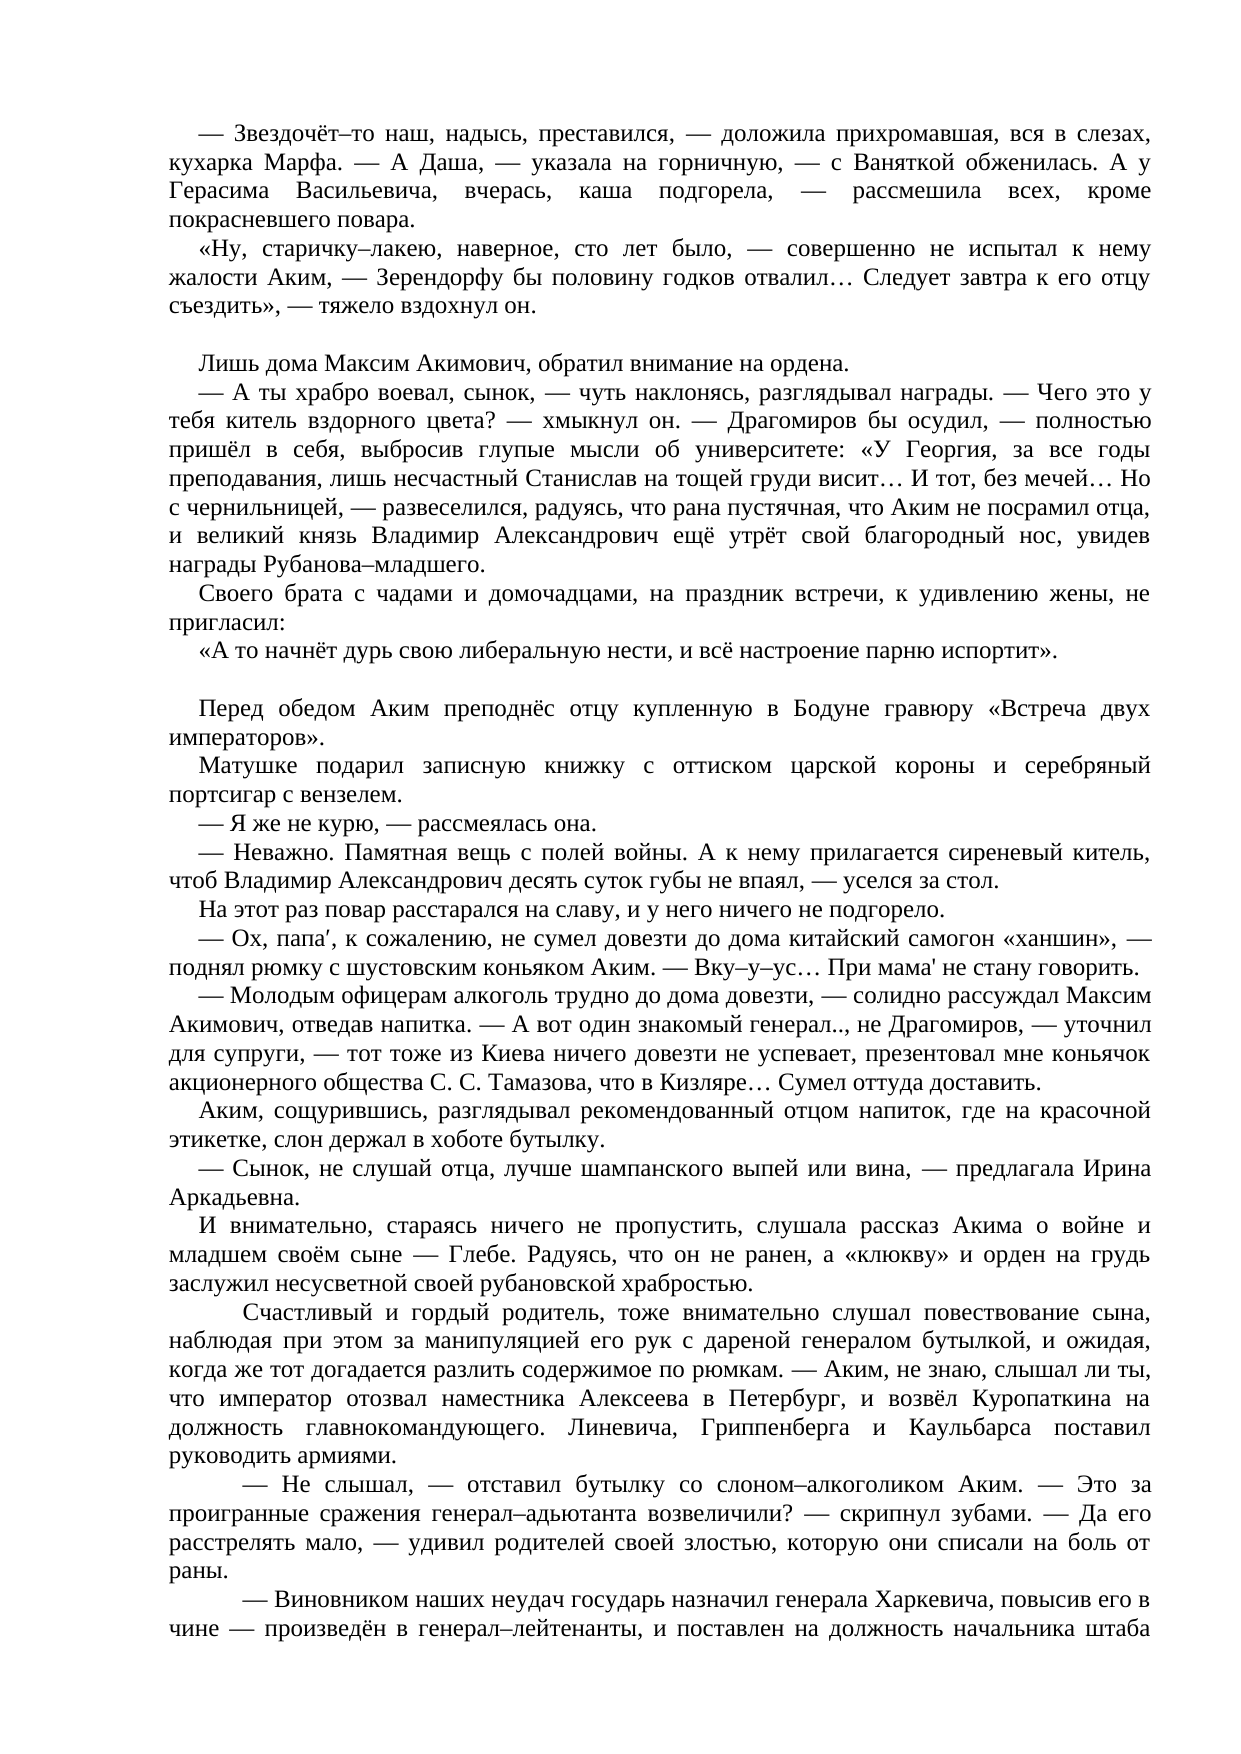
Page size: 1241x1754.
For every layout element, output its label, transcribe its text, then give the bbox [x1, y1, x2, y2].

text — Неважно. Памятная вещь с полей войны. А к нему прилагается сиреневый китель, чтоб Владимир Александрович десять суток губы не впаял, — уселся за стол. [169, 837, 1152, 894]
text — Виновником наших неудач государь назначил генерала Харкевича, повысив его в чине — произведён в генерал–лейтенанты, и поставлен на должность начальника штаба [169, 1584, 1152, 1642]
text Счастливый и гордый родитель, тоже внимательно слушал повествование сына, наблюдая при этом за манипуляцией его рук с дареной генералом бутылкой, и ожидая, когда же тот догадается разлить содержимое по рюмкам. — Аким, не знаю, слышал ли ты, что император отозвал наместника Алексеева в Петербург, и возвёл Куропаткина на должность главнокомандующего. Линевича, Гриппенберга и Каульбарса поставил руководить армиями. [169, 1297, 1152, 1469]
text — Сынок, не слушай отца, лучше шампанского выпей или вина, — предлагала Ирина Аркадьевна. [169, 1153, 1152, 1211]
text — Ох, папа′, к сожалению, не сумел довезти до дома китайский самогон «ханшин», — поднял рюмку с шустовским коньяком Аким. — Вку–у–ус… При мама' не стану говорить. [169, 923, 1152, 981]
text «Ну, старичку–лакею, наверное, сто лет было, — совершенно не испытал к нему жалости Аким, — Зерендорфу бы половину годков отвалил… Следует завтра к его отцу съездить», — тяжело вздохнул он. [169, 233, 1152, 319]
text — А ты храбро воевал, сынок, — чуть наклонясь, разглядывал награды. — Чего это у тебя китель вздорного цвета? — хмыкнул он. — Драгомиров бы осудил, — полностью пришёл в себя, выбросив глупые мысли об университете: «У Георгия, за все годы преподавания, лишь несчастный Станислав на тощей груди висит… И тот, без мечей… Но с чернильницей, — развеселился, радуясь, что рана пустячная, что Аким не посрамил отца, и великий князь Владимир Александрович ещё утрёт свой благородный нос, увидев награды Рубанова–младшего. [169, 377, 1152, 578]
text — Молодым офицерам алкоголь трудно до дома довезти, — солидно рассуждал Максим Акимович, отведав напитка. — А вот один знакомый генерал.., не Драгомиров, — уточнил для супруги, — тот тоже из Киева ничего довезти не успевает, презентовал мне коньячок акционерного общества С. С. Тамазова, что в Кизляре… Сумел оттуда доставить. [169, 981, 1152, 1096]
text Своего брата с чадами и домочадцами, на праздник встречи, к удивлению жены, не пригласил: [169, 578, 1152, 636]
text На этот раз повар расстарался на славу, и у него ничего не подгорело. [169, 894, 1152, 923]
text Лишь дома Максим Акимович, обратил внимание на ордена. [169, 348, 1152, 377]
text — Я же не курю, — рассмеялась она. [169, 808, 1152, 837]
text Аким, сощурившись, разглядывал рекомендованный отцом напиток, где на красочной этикетке, слон держал в хоботе бутылку. [169, 1096, 1152, 1153]
text «А то начнёт дурь свою либеральную нести, и всё настроение парню испортит». [169, 636, 1152, 664]
text Перед обедом Аким преподнёс отцу купленную в Бодуне гравюру «Встреча двух императоров». [169, 693, 1152, 751]
text И внимательно, стараясь ничего не пропустить, слушала рассказ Акима о войне и младшем своём сыне — Глебе. Радуясь, что он не ранен, а «клюкву» и орден на грудь заслужил несусветной своей рубановской храбростью. [169, 1211, 1152, 1297]
text — Не слышал, — отставил бутылку со слоном–алкоголиком Аким. — Это за проигранные сражения генерал–адьютанта возвеличили? — скрипнул зубами. — Да его расстрелять мало, — удивил родителей своей злостью, которую они списали на боль от раны. [169, 1469, 1152, 1584]
text — Звездочёт–то наш, надысь, преставился, — доложила прихромавшая, вся в слезах, кухарка Марфа. — А Даша, — указала на горничную, — с Ваняткой обженилась. А у Герасима Васильевича, вчерась, каша подгорела, — рассмешила всех, кроме покрасневшего повара. [169, 118, 1152, 233]
text Матушке подарил записную книжку с оттиском царской короны и серебряный портсигар с вензелем. [169, 751, 1152, 808]
